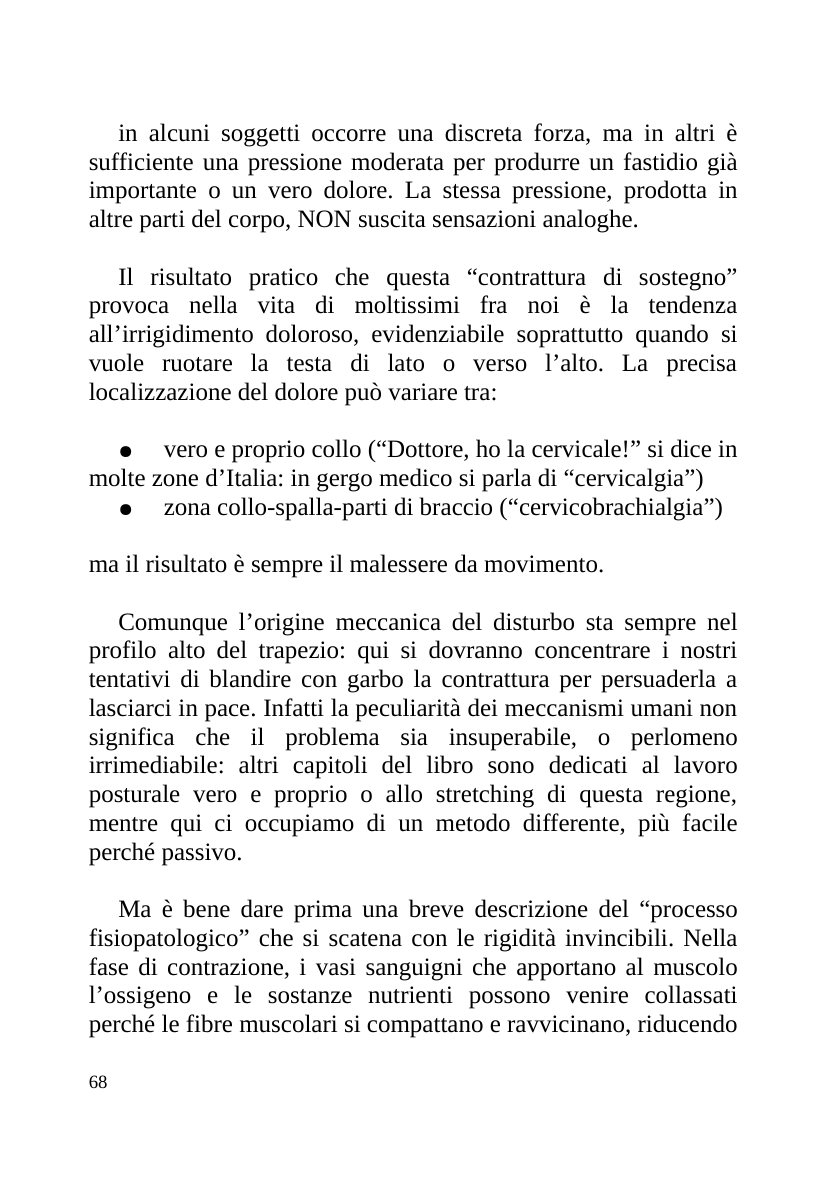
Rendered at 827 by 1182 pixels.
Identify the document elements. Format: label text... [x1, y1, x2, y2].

text in alcuni soggetti occorre una discreta forza, ma in altri è sufficiente una pressione moderata per produrre un fastidio già importante o un vero dolore. La stessa pressione, prodotta in altre parti del corpo, NON suscita sensazioni analoghe. [88, 118, 738, 233]
list ma il risultato è sempre il malessere da movimento. [88, 549, 738, 578]
text Il risultato pratico che questa “contrattura di sostegno” provoca nella vita di moltissimi fra noi è la tendenza all’irrigidimento doloroso, evidenziabile soprattutto quando si vuole ruotare la testa di lato o verso l’alto. La precisa localizzazione del dolore può variare tra: [88, 262, 738, 406]
text Ma è bene dare prima una breve descrizione del “processo fisiopatologico” che si scatena con le rigidità invincibili. Nella fase di contrazione, i vasi sanguigni che apportano al muscolo l’ossigeno e le sostanze nutrienti possono venire collassati perché le fibre muscolari si compattano e ravvicinano, riducendo [88, 894, 738, 1038]
list vero e proprio collo (“Dottore, ho la cervicale!” si dice in molte zone d’Italia: in gergo medico si parla di “cervicalgia”) [88, 434, 738, 492]
list zona collo-spalla-parti di braccio (“cervicobrachialgia”) [88, 492, 738, 521]
text Comunque l’origine meccanica del disturbo sta sempre nel profilo alto del trapezio: qui si dovranno concentrare i nostri tentativi di blandire con garbo la contrattura per persuaderla a lasciarci in pace. Infatti la peculiarità dei meccanismi umani non significa che il problema sia insuperabile, o perlomeno irrimediabile: altri capitoli del libro sono dedicati al lavoro posturale vero e proprio o allo stretching di questa regione, mentre qui ci occupiamo di un metodo differente, più facile perché passivo. [88, 607, 738, 866]
